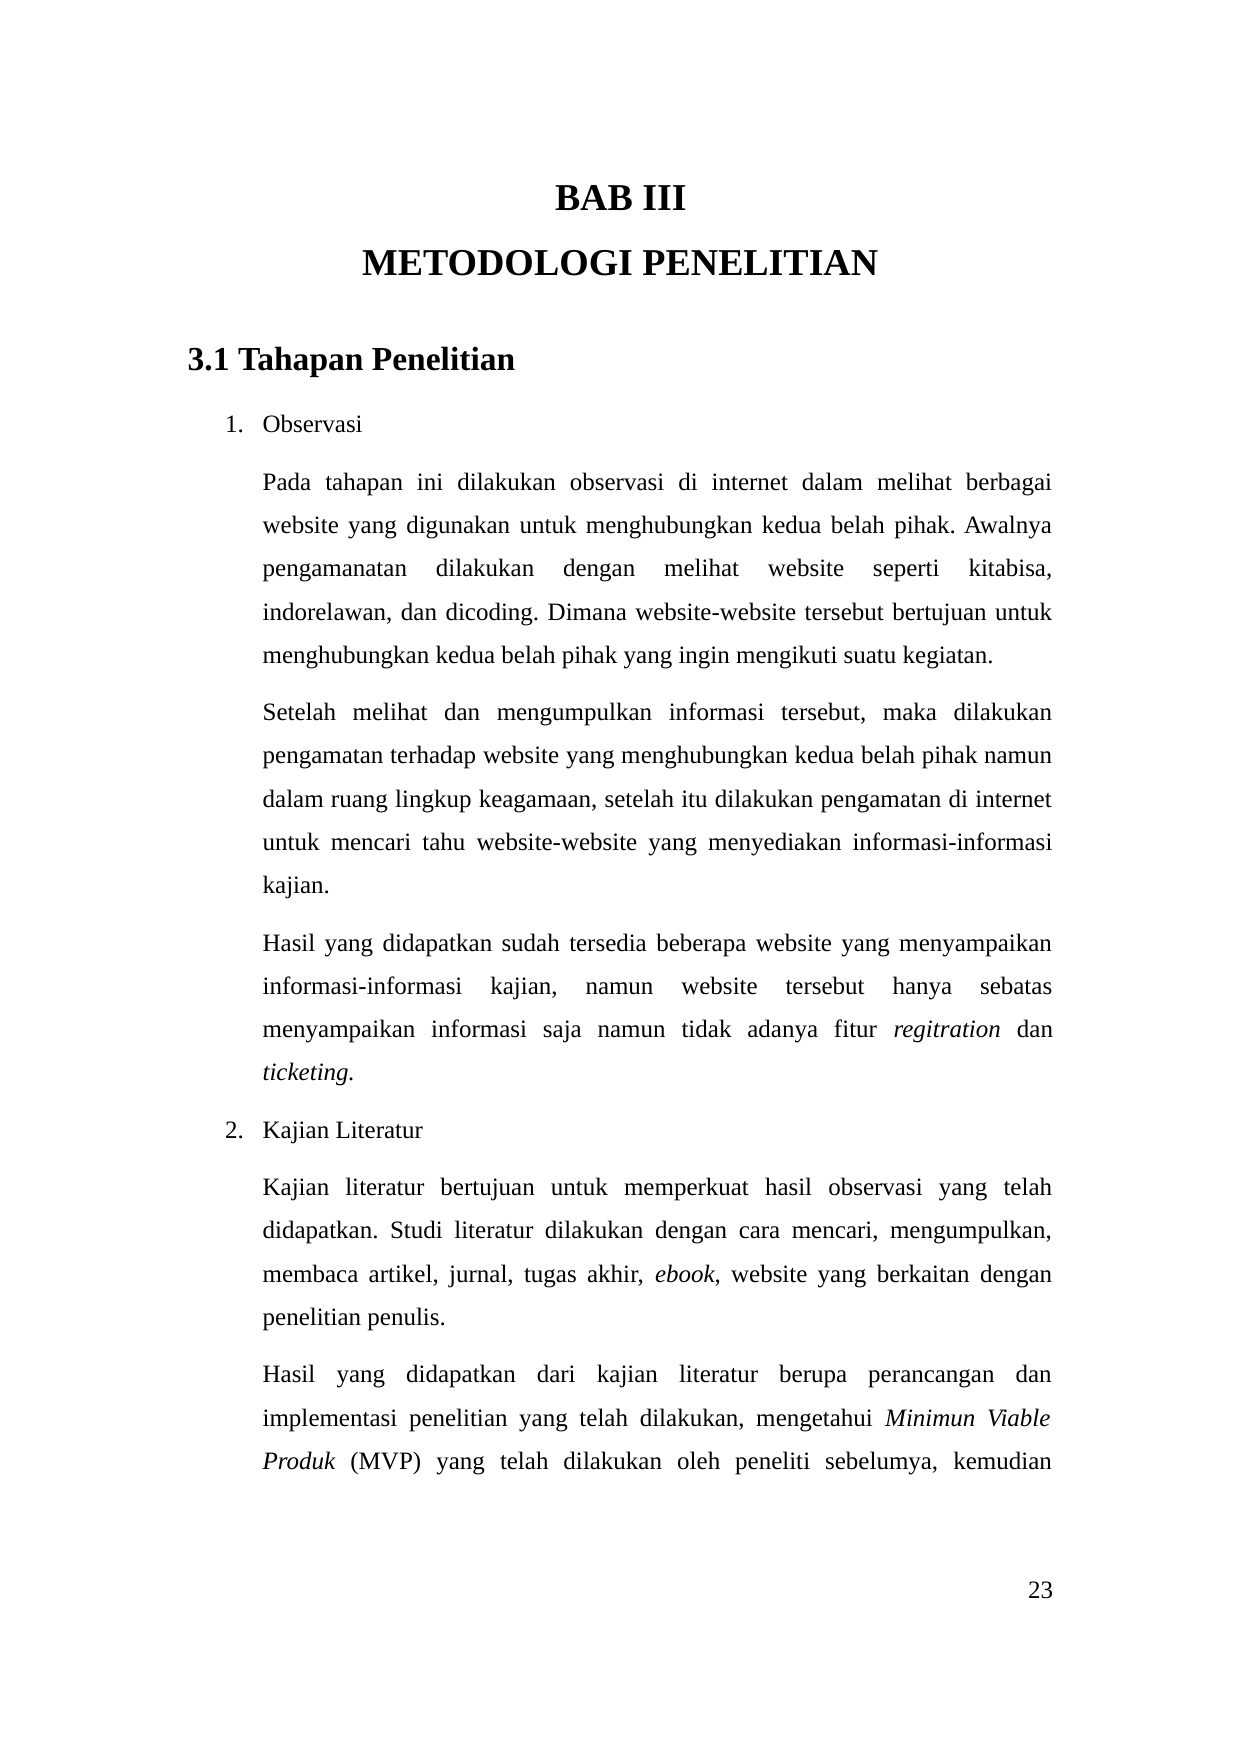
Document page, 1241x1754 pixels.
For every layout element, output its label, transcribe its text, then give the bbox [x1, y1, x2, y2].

list Observasi [225, 409, 1053, 438]
list Hasil yang didapatkan dari kajian literatur berupa perancangan dan implementasi penelitian yang telah dilakukan, mengetahui Minimun Viable Produk (MVP) yang telah dilakukan oleh peneliti sebelumya, kemudian [225, 1359, 1053, 1474]
subtitle Tahapan Penelitian [187, 339, 1053, 378]
list Setelah melihat dan mengumpulkan informasi tersebut, maka dilakukan pengamatan terhadap website yang menghubungkan kedua belah pihak namun dalam ruang lingkup keagamaan, setelah itu dilakukan pengamatan di internet untuk mencari tahu website-website yang menyediakan informasi-informasi kajian. [225, 697, 1053, 899]
list Hasil yang didapatkan sudah tersedia beberapa website yang menyampaikan informasi-informasi kajian, namun website tersebut hanya sebatas menyampaikan informasi saja namun tidak adanya fitur regitration dan ticketing. [225, 928, 1053, 1086]
list Kajian Literatur [225, 1115, 1053, 1143]
subtitle BAB III METODOLOGI PENELITIAN [187, 175, 1053, 284]
list Pada tahapan ini dilakukan observasi di internet dalam melihat berbagai website yang digunakan untuk menghubungkan kedua belah pihak. Awalnya pengamanatan dilakukan dengan melihat website seperti kitabisa, indorelawan, dan dicoding. Dimana website-website tersebut bertujuan untuk menghubungkan kedua belah pihak yang ingin mengikuti suatu kegiatan. [225, 467, 1053, 668]
list Kajian literatur bertujuan untuk memperkuat hasil observasi yang telah didapatkan. Studi literatur dilakukan dengan cara mencari, mengumpulkan, membaca artikel, jurnal, tugas akhir, ebook, website yang berkaitan dengan penelitian penulis. [225, 1172, 1053, 1331]
